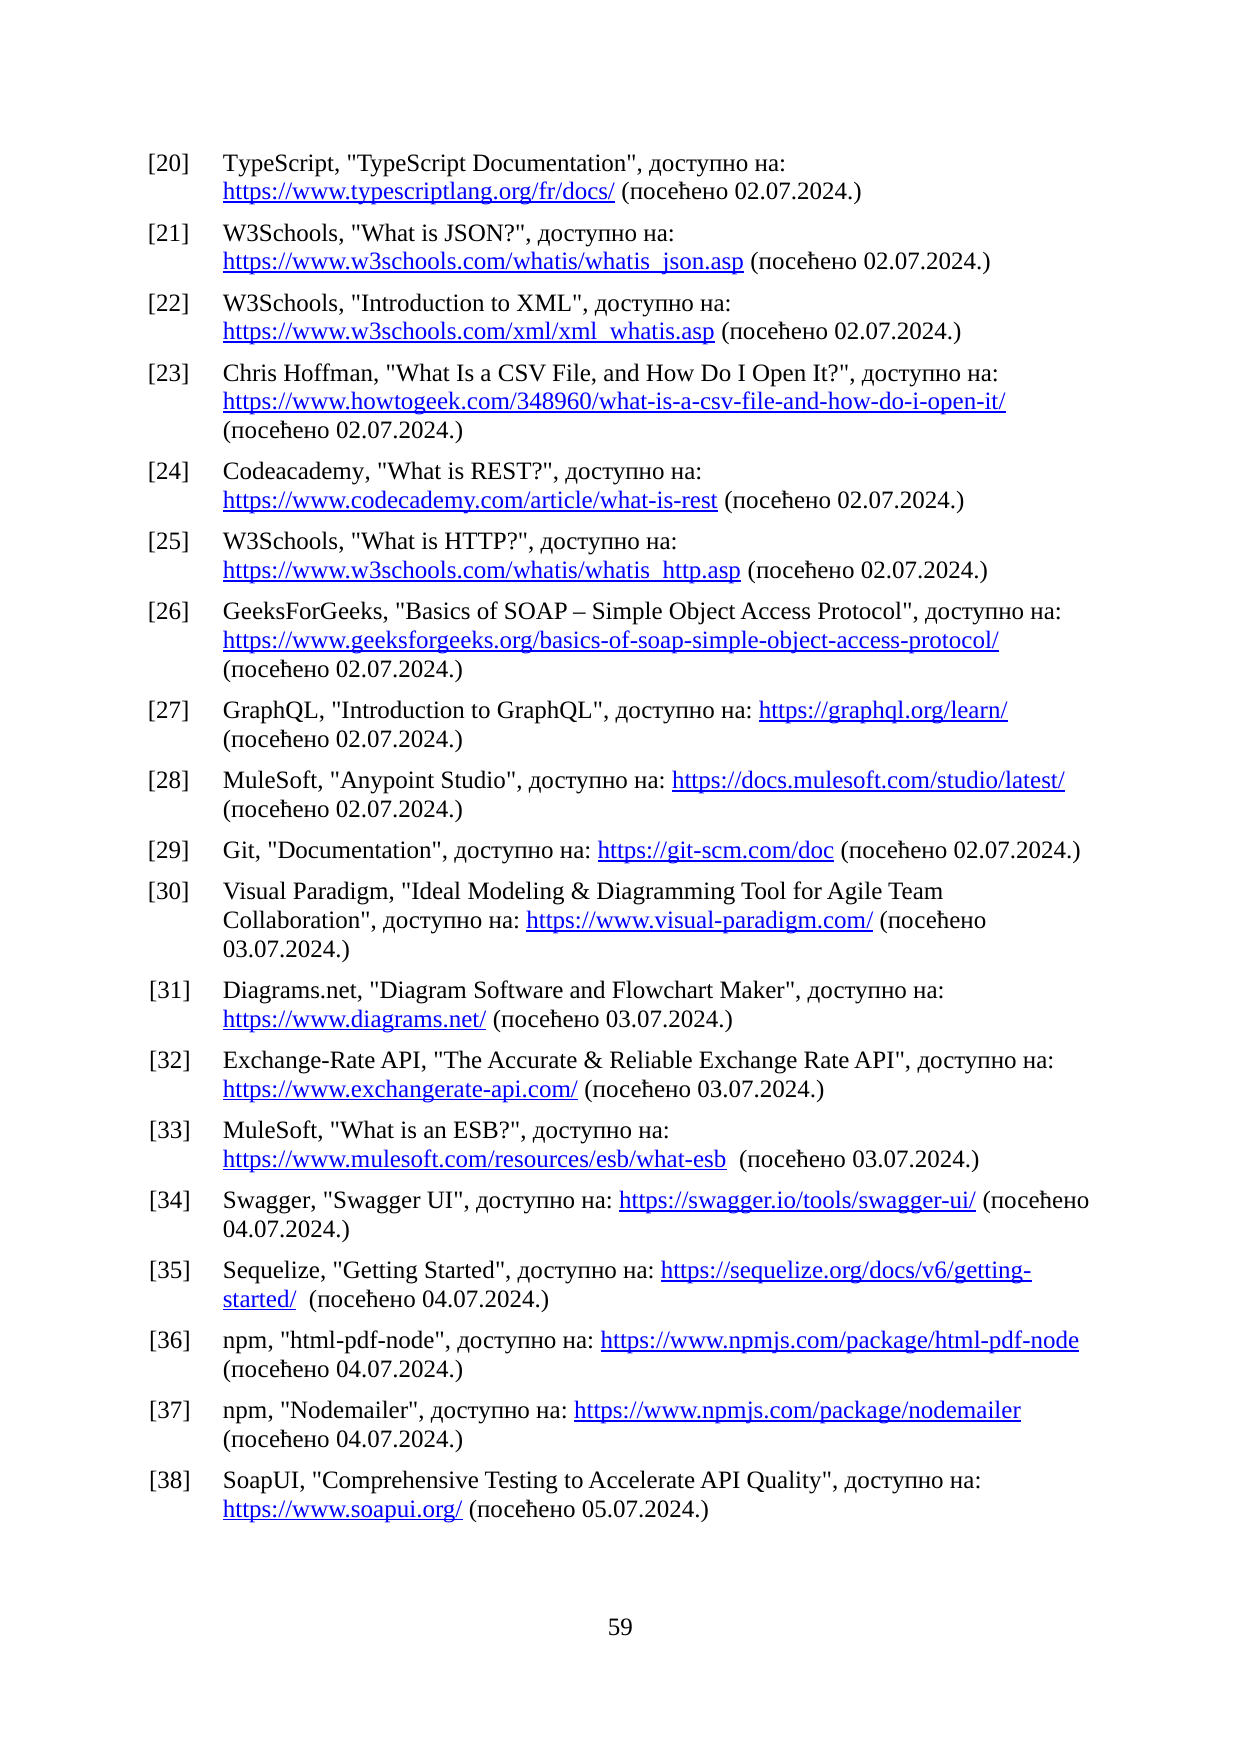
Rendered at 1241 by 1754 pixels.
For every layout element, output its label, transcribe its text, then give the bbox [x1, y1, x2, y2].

list Chris Hoffman, "What Is a CSV File, and How Do I Open It?", доступно на: https://www.howtogeek.com/348960/what-is-a-csv-file-and-how-do-i-open-it/ (посећено 02.07.2024.) [148, 358, 1092, 444]
list Swagger, "Swagger UI", доступно на: https://swagger.io/tools/swagger-ui/ (посећено 04.07.2024.) [149, 1185, 1092, 1243]
list MuleSoft, "Anypoint Studio", доступно на: https://docs.mulesoft.com/studio/latest/ (посећено 02.07.2024.) [148, 765, 1092, 823]
list W3Schools, "What is HTTP?", доступно на: https://www.w3schools.com/whatis/whatis_http.asp (посећено 02.07.2024.) [148, 526, 1092, 584]
list Codeacademy, "What is REST?", доступно на: https://www.codecademy.com/article/what-is-rest (посећено 02.07.2024.) [148, 456, 1092, 514]
list MuleSoft, "What is an ESB?", доступно на: https://www.mulesoft.com/resources/esb/what-esb (посећено 03.07.2024.) [149, 1115, 1092, 1173]
list W3Schools, "Introduction to XML", доступно на: https://www.w3schools.com/xml/xml_whatis.asp (посећено 02.07.2024.) [148, 288, 1092, 345]
list W3Schools, "What is JSON?", доступно на: https://www.w3schools.com/whatis/whatis_json.asp (посећено 02.07.2024.) [148, 218, 1092, 275]
list npm, "Nodemailer", доступно на: https://www.npmjs.com/package/nodemailer (посећено 04.07.2024.) [149, 1395, 1092, 1453]
list Sequelize, "Getting Started", доступно на: https://sequelize.org/docs/v6/getting-started/ (посећено 04.07.2024.) [149, 1255, 1092, 1313]
list Git, "Documentation", доступно на: https://git-scm.com/doc (посећено 02.07.2024.) [148, 835, 1092, 864]
list Diagrams.net, "Diagram Software and Flowchart Maker", доступно на: https://www.diagrams.net/ (посећено 03.07.2024.) [149, 975, 1092, 1033]
list Visual Paradigm, "Ideal Modeling & Diagramming Tool for Agile Team Collaboration", доступно на: https://www.visual-paradigm.com/ (посећено 03.07.2024.) [148, 876, 1092, 963]
list SoapUI, "Comprehensive Testing to Accelerate API Quality", доступно на: https://www.soapui.org/ (посећено 05.07.2024.) [149, 1465, 1092, 1523]
list GraphQL, "Introduction to GraphQL", доступно на: https://graphql.org/learn/ (посећено 02.07.2024.) [148, 695, 1092, 753]
list Exchange-Rate API, "The Accurate & Reliable Exchange Rate API", доступно на: https://www.exchangerate-api.com/ (посећено 03.07.2024.) [149, 1045, 1092, 1103]
list npm, "html-pdf-node", доступно на: https://www.npmjs.com/package/html-pdf-node (посећено 04.07.2024.) [149, 1325, 1092, 1383]
list GeeksForGeeks, "Basics of SOAP – Simple Object Access Protocol", доступно на: https://www.geeksforgeeks.org/basics-of-soap-simple-object-access-protocol/ (посећено 02.07.2024.) [148, 596, 1092, 683]
list TypeScript, "TypeScript Documentation", доступно на: https://www.typescriptlang.org/fr/docs/ (посећено 02.07.2024.) [148, 148, 1092, 205]
